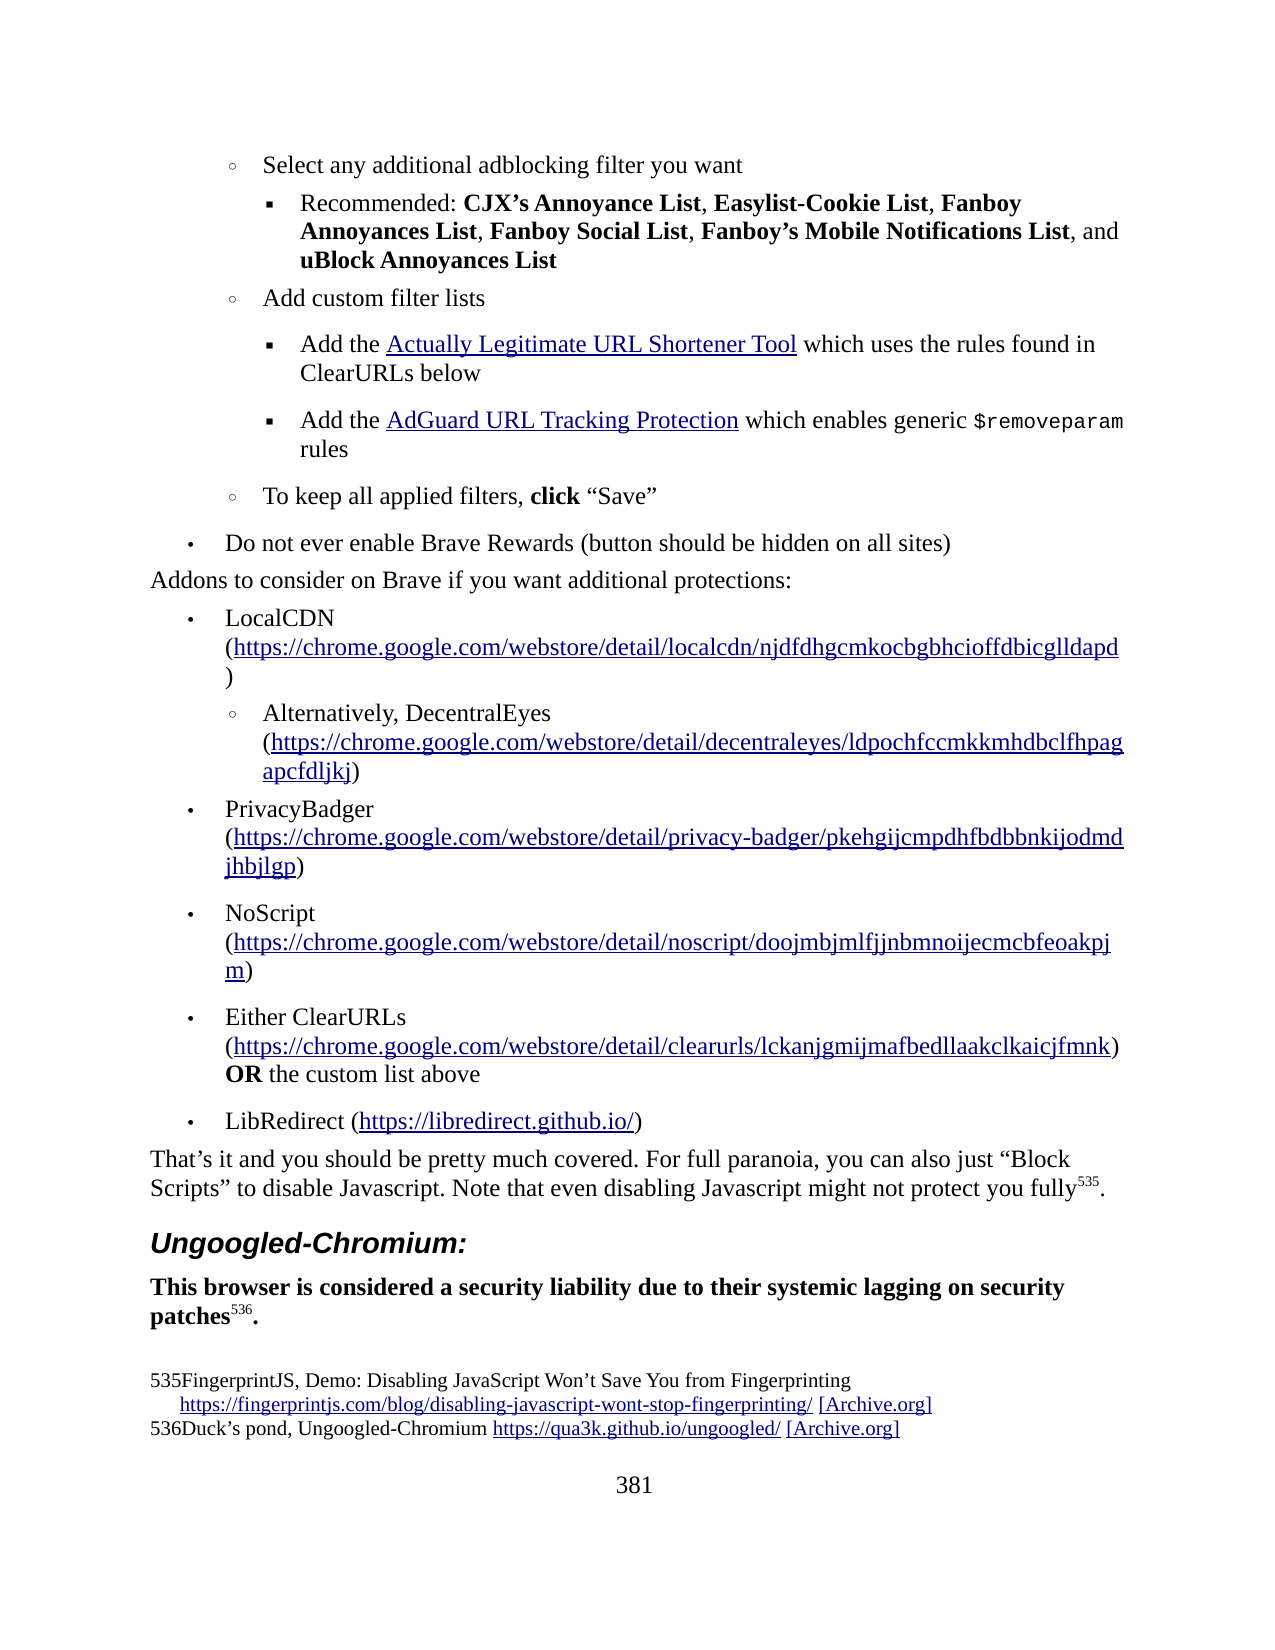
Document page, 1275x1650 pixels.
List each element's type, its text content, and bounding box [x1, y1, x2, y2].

list Alternatively, DecentralEyes (https://chrome.google.com/webstore/detail/decentraleyes/ldpochfccmkkmhdbclfhpagapcfdljkj) [225, 698, 1125, 785]
list LocalCDN (https://chrome.google.com/webstore/detail/localcdn/njdfdhgcmkocbgbhcioffdbicglldapd) [187, 603, 1125, 689]
text This browser is considered a security liability due to their systemic lagging on security patches. [150, 1272, 1125, 1330]
text FingerprintJS, Demo: Disabling JavaScript Won’t Save You from Fingerprinting https://fingerprintjs.com/blog/disabling-javascript-wont-stop-fingerprinting/ [Archive.org] [150, 1368, 1125, 1416]
list Either ClearURLs (https://chrome.google.com/webstore/detail/clearurls/lckanjgmijmafbedllaakclkaicjfmnk) OR the custom list above [187, 1002, 1125, 1088]
text Addons to consider on Brave if you want additional protections: [150, 566, 1125, 594]
text That’s it and you should be pretty much covered. For full paranoia, you can also just “Block Scripts” to disable Javascript. Note that even disabling Javascript might not protect you fully. [150, 1144, 1125, 1201]
text Duck’s pond, Ungoogled-Chromium https://qua3k.github.io/ungoogled/ [Archive.org] [150, 1416, 1125, 1440]
subtitle Ungoogled-Chromium: [150, 1226, 1125, 1260]
list PrivacyBadger (https://chrome.google.com/webstore/detail/privacy-badger/pkehgijcmpdhfbdbbnkijodmdjhbjlgp) [187, 794, 1125, 880]
list Select any additional adblocking filter you want [225, 150, 1125, 179]
list Add the Actually Legitimate URL Shortener Tool which uses the rules found in ClearURLs below [262, 329, 1125, 387]
list Do not ever enable Brave Rewards (button should be hidden on all sites) [187, 528, 1125, 557]
list Recommended: CJX’s Annoyance List, Easylist-Cookie List, Fanboy Annoyances List, Fanboy Social List, Fanboy’s Mobile Notifications List, and uBlock Annoyances List [262, 188, 1125, 274]
list Add custom filter lists [225, 283, 1125, 312]
list To keep all applied filters, click “Save” [225, 481, 1125, 510]
list Add the AdGuard URL Tracking Protection which enables generic $removeparam rules [262, 405, 1125, 463]
list NoScript (https://chrome.google.com/webstore/detail/noscript/doojmbjmlfjjnbmnoijecmcbfeoakpjm) [187, 898, 1125, 984]
list LibRedirect (https://libredirect.github.io/) [187, 1106, 1125, 1135]
